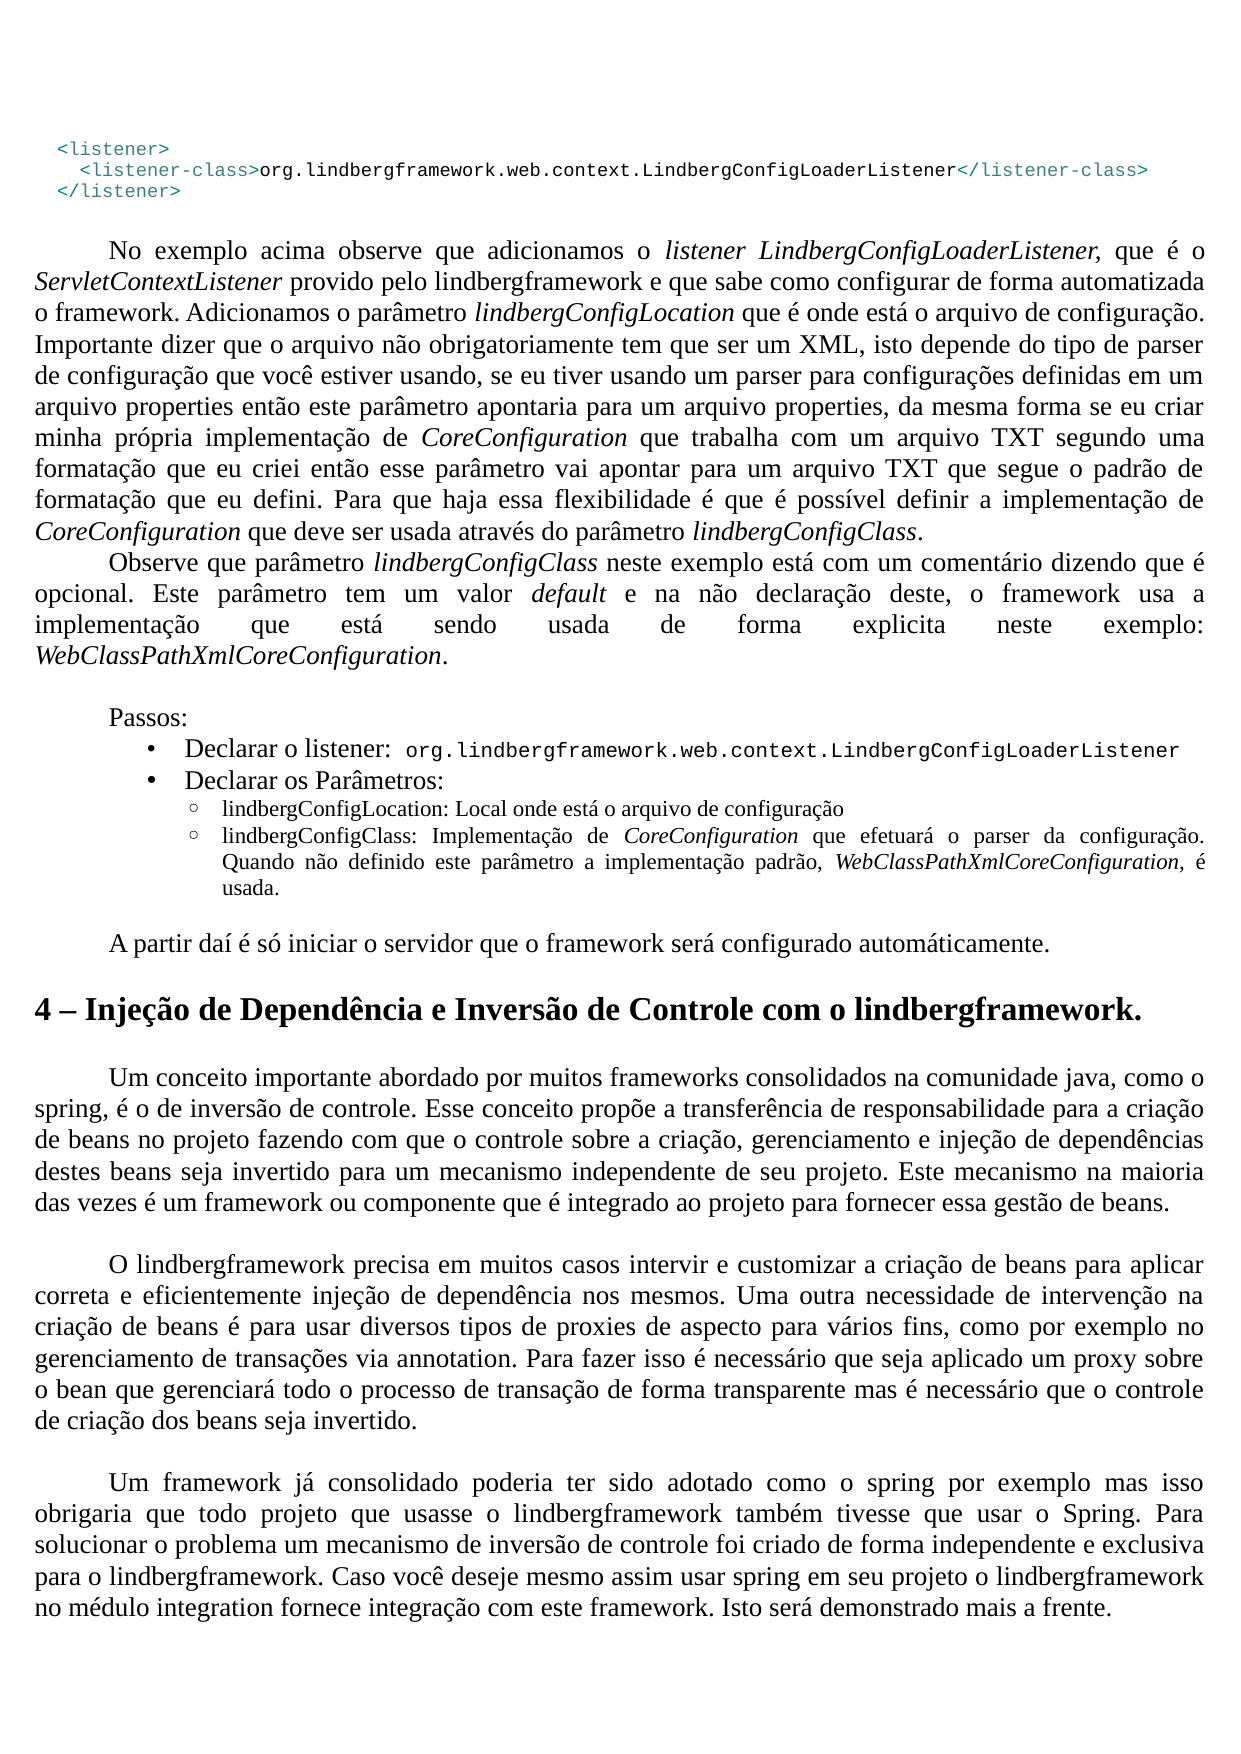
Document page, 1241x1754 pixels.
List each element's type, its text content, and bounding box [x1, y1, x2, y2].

text <listener-class>org.lindbergframework.web.context.LindbergConfigLoaderListener</listener-class> [34, 161, 1206, 182]
text 4 – Injeção de Dependência e Inversão de Controle com o lindbergframework. [34, 989, 1206, 1028]
list Declarar o listener: org.lindbergframework.web.context.LindbergConfigLoaderListener [147, 733, 1206, 764]
list lindbergConfigLocation: Local onde está o arquivo de configuração [184, 795, 1206, 822]
text <listener> [34, 139, 1206, 161]
text </listener> [34, 182, 1206, 203]
text No exemplo acima observe que adicionamos o listener LindbergConfigLoaderListener, que é o ServletContextListener provido pelo lindbergframework e que sabe como configurar de forma automatizada o framework. Adicionamos o parâmetro lindbergConfigLocation que é onde está o arquivo de configuração. Importante dizer que o arquivo não obrigatoriamente tem que ser um XML, isto depende do tipo de parser de configuração que você estiver usando, se eu tiver usando um parser para configurações definidas em um arquivo properties então este parâmetro apontaria para um arquivo properties, da mesma forma se eu criar minha própria implementação de CoreConfiguration que trabalha com um arquivo TXT segundo uma formatação que eu criei então esse parâmetro vai apontar para um arquivo TXT que segue o padrão de formatação que eu defini. Para que haja essa flexibilidade é que é possível definir a implementação de CoreConfiguration que deve ser usada através do parâmetro lindbergConfigClass. [34, 234, 1206, 546]
text Um framework já consolidado poderia ter sido adotado como o spring por exemplo mas isso obrigaria que todo projeto que usasse o lindbergframework também tivesse que usar o Spring. Para solucionar o problema um mecanismo de inversão de controle foi criado de forma independente e exclusiva para o lindbergframework. Caso você deseje mesmo assim usar spring em seu projeto o lindbergframework no médulo integration fornece integração com este framework. Isto será demonstrado mais a frente. [34, 1466, 1206, 1622]
list Declarar os Parâmetros: [147, 764, 1206, 795]
text O lindbergframework precisa em muitos casos intervir e customizar a criação de beans para aplicar correta e eficientemente injeção de dependência nos mesmos. Uma outra necessidade de intervenção na criação de beans é para usar diversos tipos de proxies de aspecto para vários fins, como por exemplo no gerenciamento de transações via annotation. Para fazer isso é necessário que seja aplicado um proxy sobre o bean que gerenciará todo o processo de transação de forma transparente mas é necessário que o controle de criação dos beans seja invertido. [34, 1248, 1206, 1435]
text Observe que parâmetro lindbergConfigClass neste exemplo está com um comentário dizendo que é opcional. Este parâmetro tem um valor default e na não declaração deste, o framework usa a implementação que está sendo usada de forma explicita neste exemplo: WebClassPathXmlCoreConfiguration. [34, 546, 1206, 670]
text Passos: [34, 701, 1206, 733]
text Um conceito importante abordado por muitos frameworks consolidados na comunidade java, como o spring, é o de inversão de controle. Esse conceito propõe a transferência de responsabilidade para a criação de beans no projeto fazendo com que o controle sobre a criação, gerenciamento e injeção de dependências destes beans seja invertido para um mecanismo independente de seu projeto. Este mecanismo na maioria das vezes é um framework ou componente que é integrado ao projeto para fornecer essa gestão de beans. [34, 1061, 1206, 1217]
list lindbergConfigClass: Implementação de CoreConfiguration que efetuará o parser da configuração. Quando não definido este parâmetro a implementação padrão, WebClassPathXmlCoreConfiguration, é usada. [184, 822, 1206, 901]
text A partir daí é só iniciar o servidor que o framework será configurado automáticamente. [34, 927, 1206, 958]
